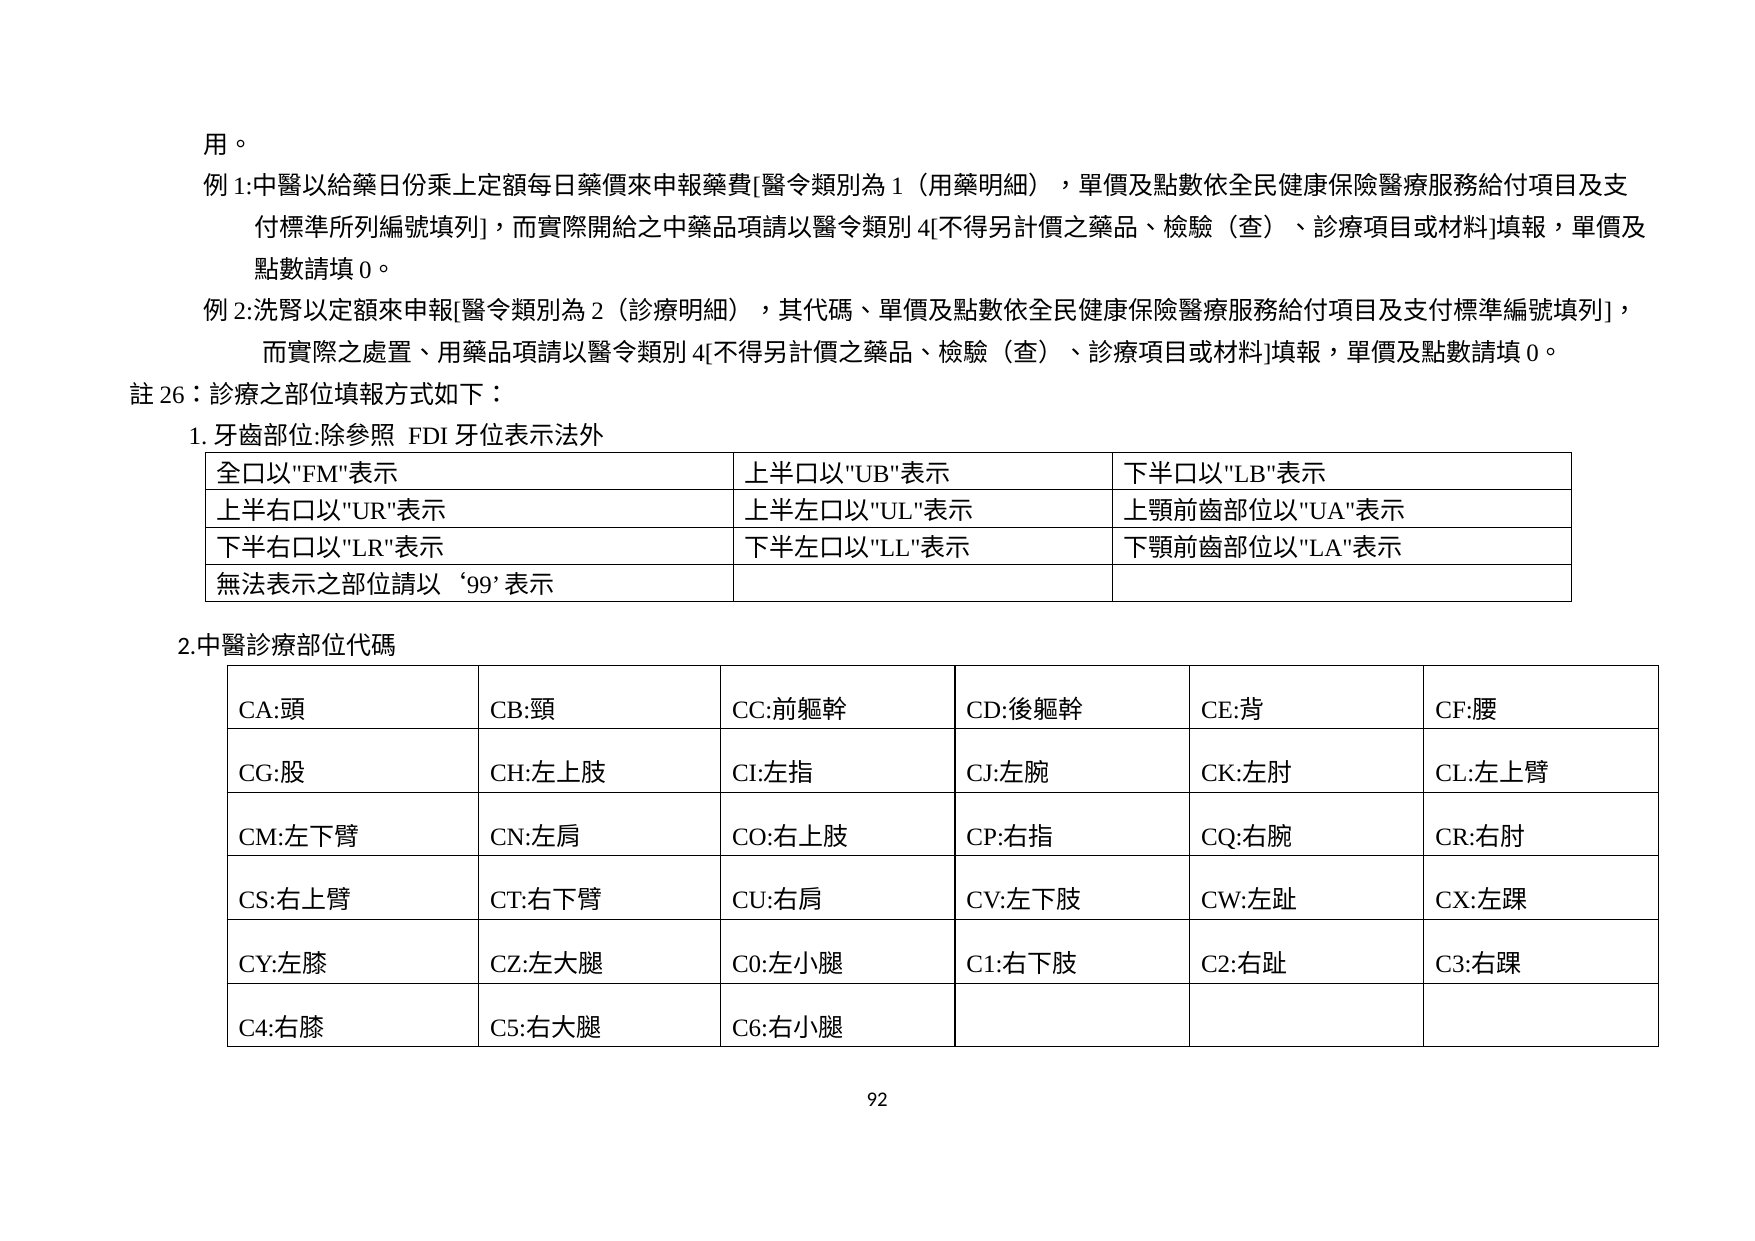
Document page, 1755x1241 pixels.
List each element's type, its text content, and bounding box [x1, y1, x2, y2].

table_cell CZ:左大腿 [479, 920, 720, 982]
table_cell C6:右小腿 [721, 984, 954, 1046]
table_cell [1424, 984, 1658, 1046]
table_header CD:後軀幹 [956, 666, 1189, 728]
table_cell CY:左膝 [228, 920, 478, 982]
text 2.中醫診療部位代碼 [118, 602, 1636, 665]
table_cell C4:右膝 [228, 984, 478, 1046]
table_cell CS:右上臂 [228, 856, 478, 919]
table_cell CL:左上臂 [1424, 729, 1658, 792]
table_cell C1:右下肢 [956, 920, 1189, 982]
table_cell CV:左下肢 [956, 856, 1189, 919]
table_cell 用。 例1:中醫以給藥日份乘上定額每日藥價來申報藥費[醫令類別為1（用藥明細），單價及點數依全民健康保險醫療服務給付項目及支付標準所列編號填列]，而實際開給之中藥品項請以醫令類別4[不得另計價之藥品、檢驗（查）、診療項目或材料]填報，單價及點數請填0。 例2:洗腎以定額來申報[醫令類別為2（診療明細），其代碼、單價及點數依全民健康保險醫療服務給付項目及支付標準編號填列]，而實際之處置、用藥品項請以醫令類別4[不得另計價之藥品、檢驗（查）、診療項目或材料]填報，單價及點數請填0。 [118, 119, 1658, 369]
table_cell CU:右肩 [721, 856, 954, 919]
table_cell CI:左指 [721, 729, 954, 792]
table_cell 無法表示之部位請以‘99’ 表示 [206, 565, 733, 601]
table_cell C3:右踝 [1424, 920, 1658, 982]
table_cell CG:股 [228, 729, 478, 792]
table_cell C5:右大腿 [479, 984, 720, 1046]
table_header 全口以"FM"表示 [206, 453, 733, 489]
table_cell 下顎前齒部位以"LA"表示 [1113, 528, 1571, 564]
table_cell [1113, 565, 1571, 601]
table_cell CW:左趾 [1190, 856, 1423, 919]
table_cell CQ:右腕 [1190, 793, 1423, 855]
table_cell 下半左口以"LL"表示 [734, 528, 1112, 564]
table_cell [956, 984, 1189, 1046]
table_cell CT:右下臂 [479, 856, 720, 919]
table_cell CJ:左腕 [956, 729, 1189, 792]
table_cell [734, 565, 1112, 601]
table_cell CO:右上肢 [721, 793, 954, 855]
table_cell 上顎前齒部位以"UA"表示 [1113, 490, 1571, 527]
table_header 上半口以"UB"表示 [734, 453, 1112, 489]
table_cell 上半右口以"UR"表示 [206, 490, 733, 527]
table_cell C2:右趾 [1190, 920, 1423, 982]
table_header 下半口以"LB"表示 [1113, 453, 1571, 489]
table_cell C0:左小腿 [721, 920, 954, 982]
table_cell [1190, 984, 1423, 1046]
table_cell CX:左踝 [1424, 856, 1658, 919]
table_cell CN:左肩 [479, 793, 720, 855]
table_cell CR:右肘 [1424, 793, 1658, 855]
table_cell CH:左上肢 [479, 729, 720, 792]
table_header CE:背 [1190, 666, 1423, 728]
table_header CA:頭 [228, 666, 478, 728]
table_cell 註26：診療之部位填報方式如下： 牙齒部位:除參照 FDI 牙位表示法外 [118, 369, 1658, 602]
table_header CB:頸 [479, 666, 720, 728]
table_cell CP:右指 [956, 793, 1189, 855]
table_header CC:前軀幹 [721, 666, 954, 728]
table_cell CK:左肘 [1190, 729, 1423, 792]
table_cell CM:左下臂 [228, 793, 478, 855]
table_cell 下半右口以"LR"表示 [206, 528, 733, 564]
table_header CF:腰 [1424, 666, 1658, 728]
table_cell 上半左口以"UL"表示 [734, 490, 1112, 527]
